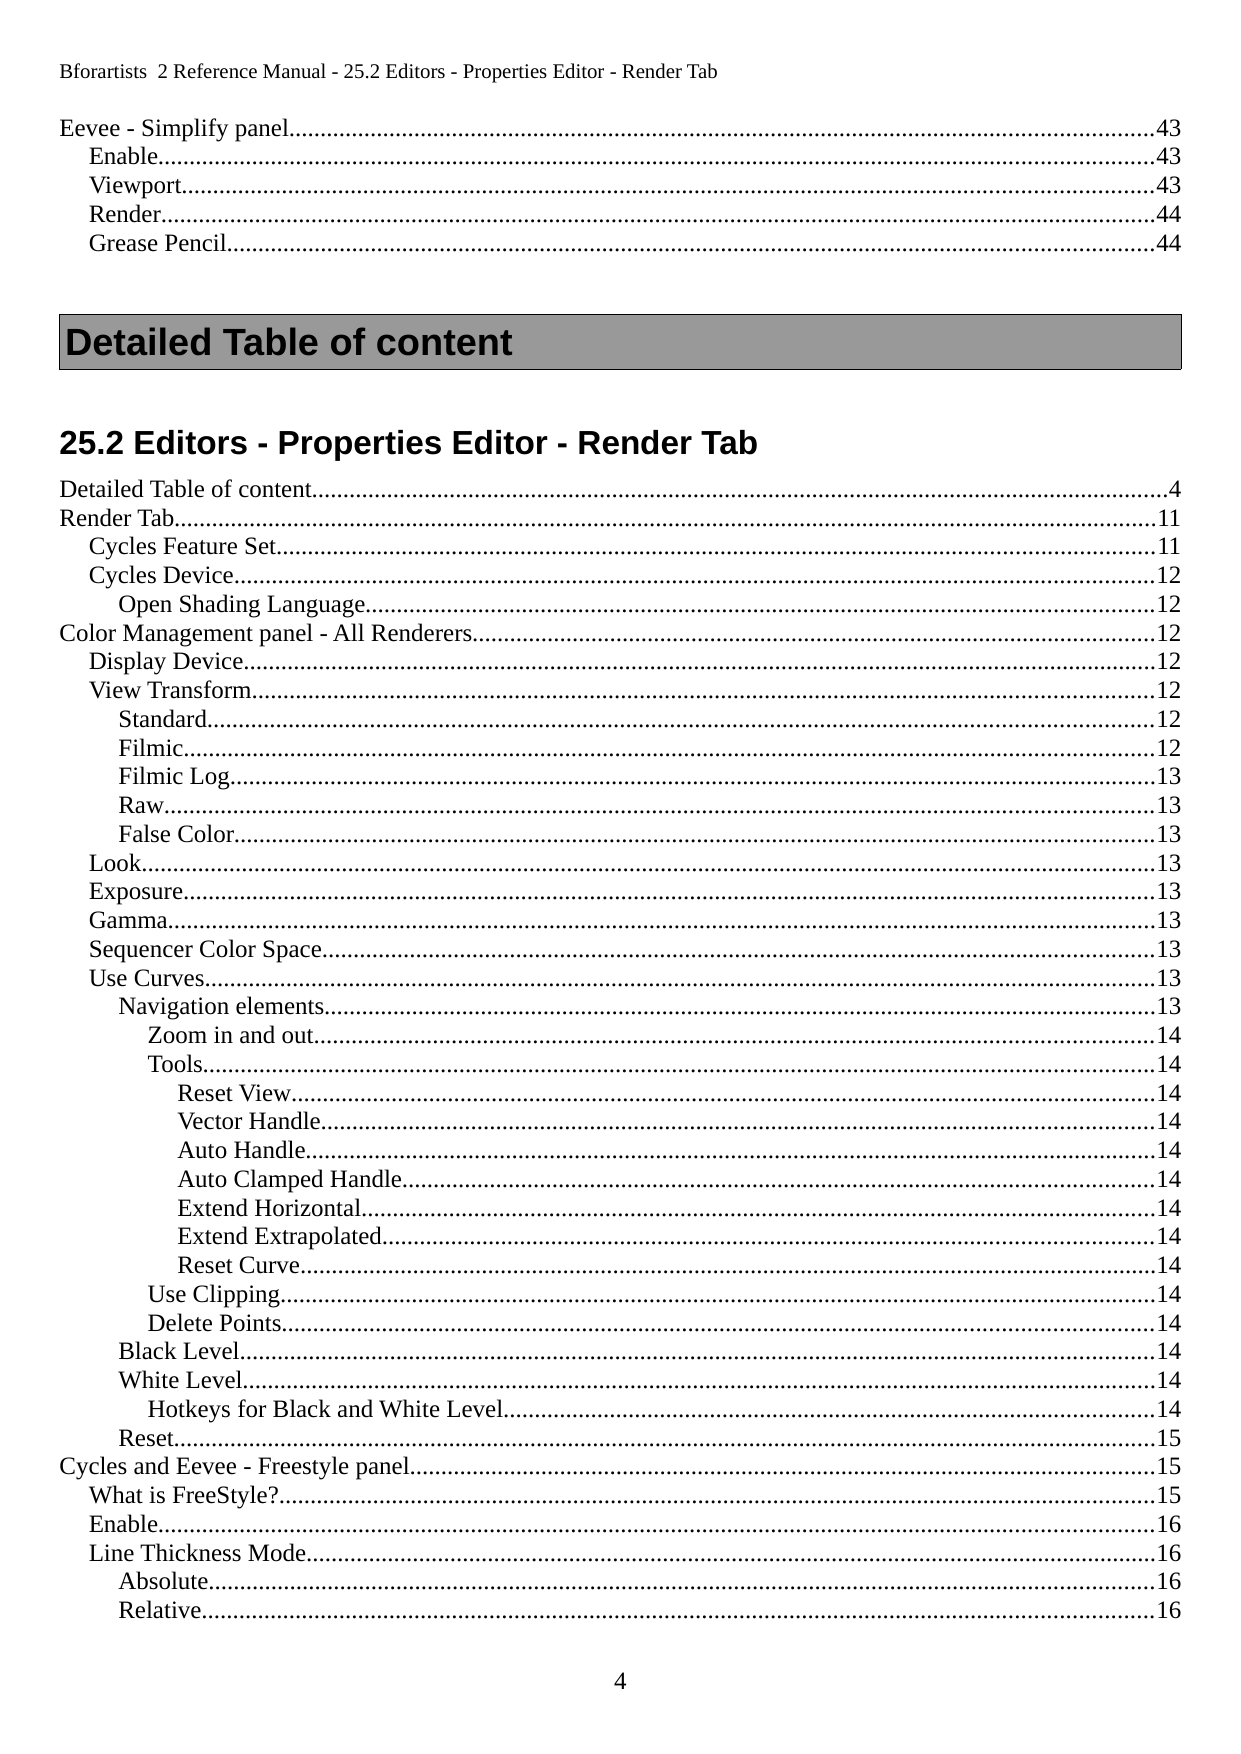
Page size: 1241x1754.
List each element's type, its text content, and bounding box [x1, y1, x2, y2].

text Grease Pencil 44 [88, 228, 1181, 256]
text Black Level 14 [118, 1336, 1181, 1365]
text Filmic Log 13 [118, 761, 1181, 790]
text Reset Curve 14 [177, 1250, 1181, 1279]
text Viewport 43 [88, 170, 1181, 199]
text What is FreeStyle? 15 [88, 1480, 1181, 1509]
text Zoom in and out 14 [147, 1020, 1181, 1049]
text Hotkeys for Black and White Level 14 [147, 1394, 1181, 1423]
text Eevee - Simplify panel 43 [59, 113, 1181, 141]
text Auto Clamped Handle 14 [177, 1164, 1181, 1193]
text Cycles Device 12 [88, 560, 1181, 589]
text Tools 14 [147, 1049, 1181, 1078]
text Vector Handle 14 [177, 1106, 1181, 1135]
text Delete Points 14 [147, 1308, 1181, 1336]
text Enable 43 [88, 141, 1181, 170]
text Extend Horizontal 14 [177, 1193, 1181, 1221]
text Use Curves 13 [88, 963, 1181, 991]
text Enable 16 [88, 1509, 1181, 1538]
text False Color 13 [118, 819, 1181, 848]
table_header Detailed Table of content [60, 315, 1181, 369]
text Raw 13 [118, 790, 1181, 819]
text Line Thickness Mode 16 [88, 1538, 1181, 1566]
text Filmic 12 [118, 733, 1181, 761]
text Exposure 13 [88, 876, 1181, 905]
text Use Clipping 14 [147, 1279, 1181, 1308]
subtitle 25.2 Editors - Properties Editor - Render Tab [59, 423, 1181, 461]
text Reset 15 [118, 1423, 1181, 1451]
text View Transform 12 [88, 675, 1181, 704]
text Cycles Feature Set 11 [88, 531, 1181, 560]
text Reset View 14 [177, 1078, 1181, 1106]
text Standard 12 [118, 704, 1181, 733]
text Color Management panel - All Renderers 12 [59, 618, 1181, 646]
text Sequencer Color Space 13 [88, 934, 1181, 963]
text Render 44 [88, 199, 1181, 228]
text Absolute 16 [118, 1566, 1181, 1595]
text Render Tab 11 [59, 503, 1181, 531]
text Detailed Table of content 4 [59, 474, 1181, 503]
text Navigation elements 13 [118, 991, 1181, 1020]
text Gamma 13 [88, 905, 1181, 934]
text Look 13 [88, 848, 1181, 876]
text Auto Handle 14 [177, 1135, 1181, 1164]
text Relative 16 [118, 1595, 1181, 1624]
text Extend Extrapolated 14 [177, 1221, 1181, 1250]
text Display Device 12 [88, 646, 1181, 675]
text Cycles and Eevee - Freestyle panel 15 [59, 1451, 1181, 1480]
text Open Shading Language 12 [118, 589, 1181, 618]
text White Level 14 [118, 1365, 1181, 1394]
